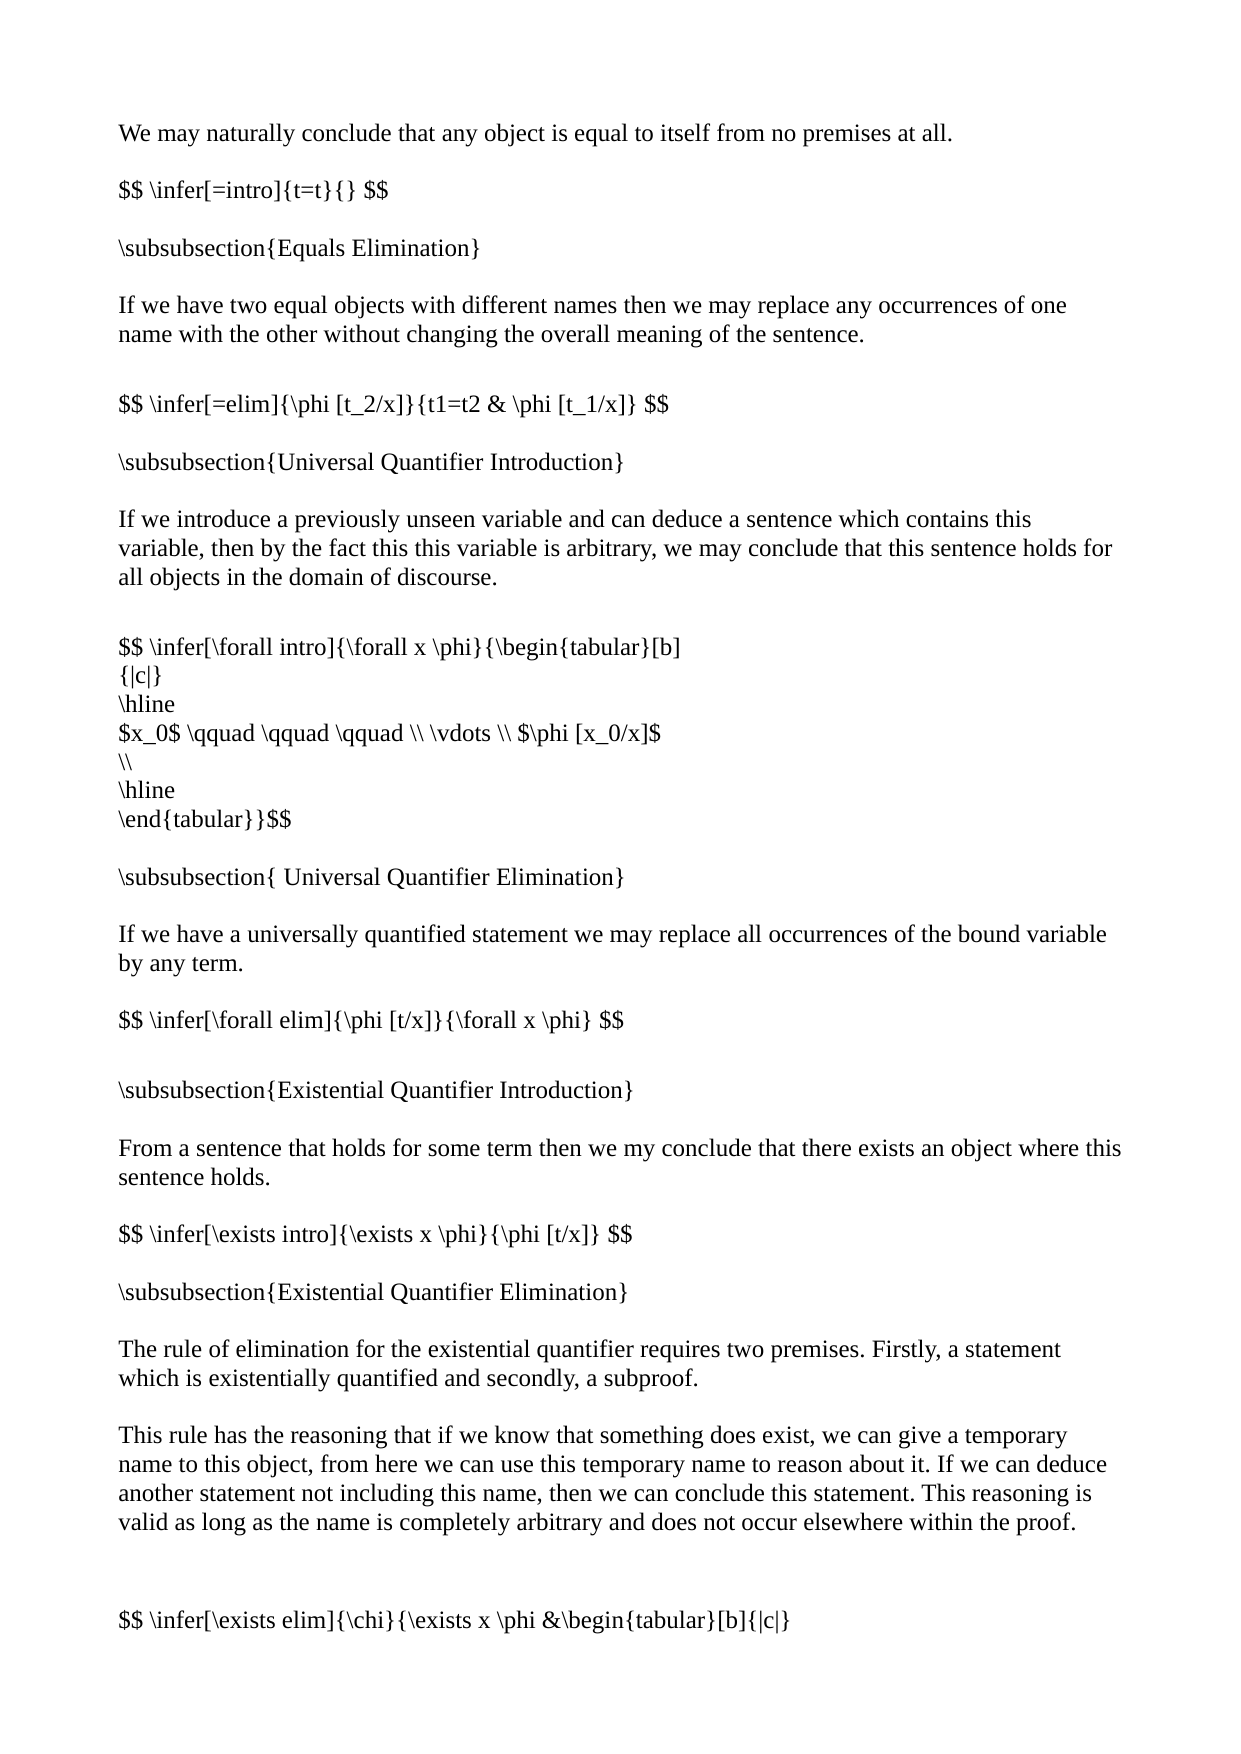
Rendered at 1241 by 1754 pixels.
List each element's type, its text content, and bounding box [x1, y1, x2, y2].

text $x_0$ \qquad \qquad \qquad \\ \vdots \\ $\phi [x_0/x]$ [118, 718, 1122, 747]
text From a sentence that holds for some term then we my conclude that there exists an object where this sentence holds. [118, 1133, 1122, 1191]
text \subsubsection{Universal Quantifier Introduction} [118, 447, 1122, 476]
text \\ [118, 747, 1122, 776]
text \subsubsection{ Universal Quantifier Elimination} [118, 862, 1122, 891]
text If we introduce a previously unseen variable and can deduce a sentence which contains this variable, then by the fact this this variable is arbitrary, we may conclude that this sentence holds for all objects in the domain of discourse. [118, 504, 1122, 591]
text $$ \infer[\exists elim]{\chi}{\exists x \phi &\begin{tabular}[b]{|c|} [118, 1606, 1122, 1634]
text The rule of elimination for the existential quantifier requires two premises. Firstly, a statement which is existentially quantified and secondly, a subproof. [118, 1334, 1122, 1392]
text \subsubsection{Existential Quantifier Elimination} [118, 1277, 1122, 1306]
text \subsubsection{Existential Quantifier Introduction} [118, 1076, 1122, 1104]
text $$ \infer[=elim]{\phi [t_2/x]}{t1=t2 & \phi [t_1/x]} $$ [118, 389, 1122, 418]
text If we have two equal objects with different names then we may replace any occurrences of one name with the other without changing the overall meaning of the sentence. [118, 291, 1122, 348]
text $$ \infer[\forall intro]{\forall x \phi}{\begin{tabular}[b] [118, 632, 1122, 661]
text \hline [118, 776, 1122, 804]
text $$ \infer[\exists intro]{\exists x \phi}{\phi [t/x]} $$ [118, 1219, 1122, 1248]
text We may naturally conclude that any object is equal to itself from no premises at all. [118, 118, 1122, 147]
text This rule has the reasoning that if we know that something does exist, we can give a temporary name to this object, from here we can use this temporary name to reason about it. If we can deduce another statement not including this name, then we can conclude this statement. This reasoning is valid as long as the name is completely arbitrary and does not occur elsewhere within the proof. [118, 1421, 1122, 1536]
text $$ \infer[=intro]{t=t}{} $$ [118, 176, 1122, 204]
text \end{tabular}}$$ [118, 804, 1122, 833]
text \subsubsection{Equals Elimination} [118, 233, 1122, 262]
text \hline [118, 689, 1122, 718]
text If we have a universally quantified statement we may replace all occurrences of the bound variable by any term. [118, 919, 1122, 977]
text {|c|} [118, 661, 1122, 689]
text $$ \infer[\forall elim]{\phi [t/x]}{\forall x \phi} $$ [118, 1006, 1122, 1034]
